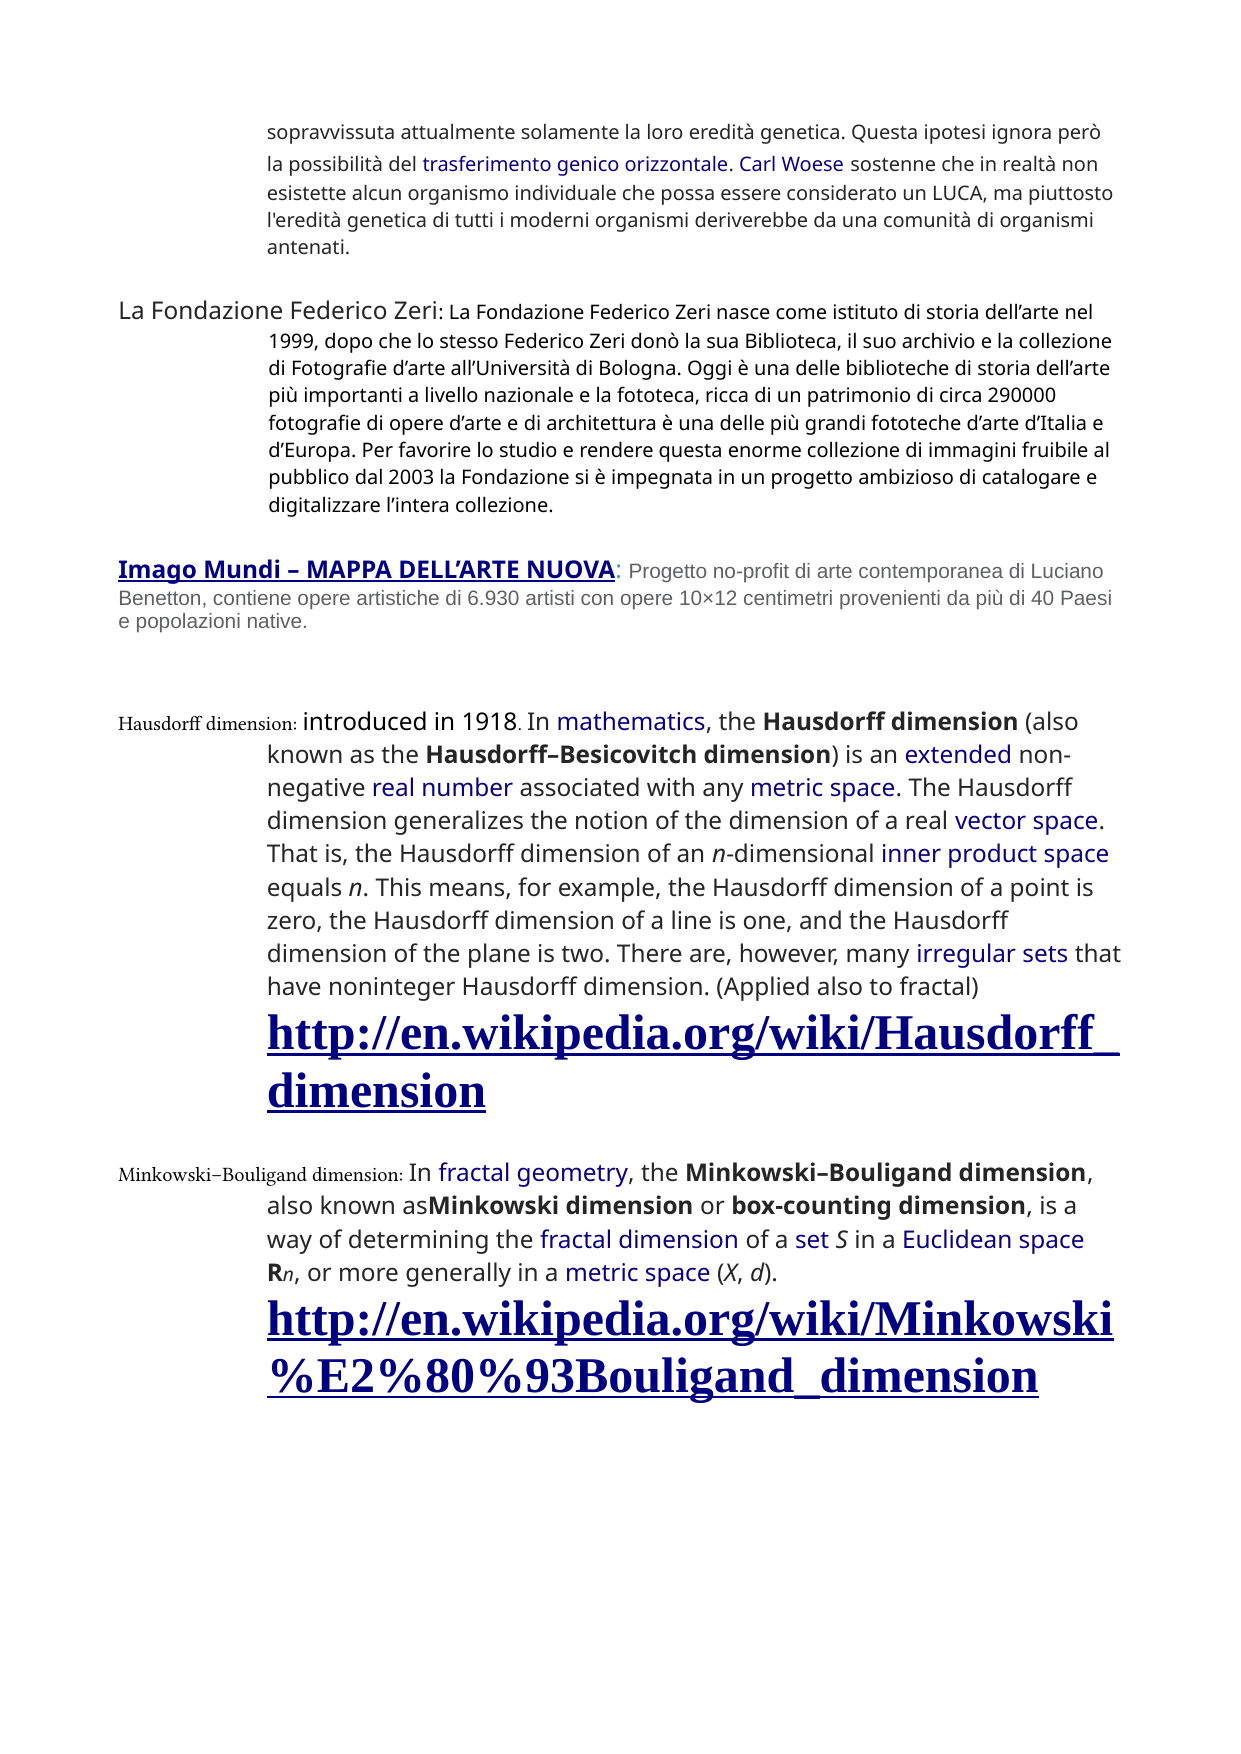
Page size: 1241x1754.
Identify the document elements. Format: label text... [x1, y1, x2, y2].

text La Fondazione Federico Zeri: La Fondazione Federico Zeri nasce come istituto di storia dell’arte nel 1999, dopo che lo stesso Federico Zeri donò la sua Biblioteca, il suo archivio e la collezione di Fotografie d’arte all’Università di Bologna. Oggi è una delle biblioteche di storia dell’arte più importanti a livello nazionale e la fototeca, ricca di un patrimonio di circa 290000 fotografie di opere d’arte e di architettura è una delle più grandi fototeche d’arte d’Italia e d’Europa. Per favorire lo studio e rendere questa enorme collezione di immagini fruibile al pubblico dal 2003 la Fondazione si è impegnata in un progetto ambizioso di catalogare e digitalizzare l’intera collezione. [118, 294, 1122, 518]
subtitle Minkowski–Bouligand dimension: In fractal geometry, the Minkowski–Bouligand dimension, also known asMinkowski dimension or box-counting dimension, is a way of determining the fractal dimension of a set S in a Euclidean space Rn, or more generally in a metric space (X, d). http://en.wikipedia.org/wiki/Minkowski%E2%80%93Bouligand_dimension [118, 1156, 1122, 1403]
text Imago Mundi – MAPPA DELL’ARTE NUOVA: Progetto no-profit di arte contemporanea di Luciano Benetton, contiene opere artistiche di 6.930 artisti con opere 10×12 centimetri provenienti da più di 40 Paesi e popolazioni native. [118, 551, 1122, 633]
text sopravvissuta attualmente solamente la loro eredità genetica. Questa ipotesi ignora però la possibilità del trasferimento genico orizzontale. Carl Woese sostenne che in realtà non esistette alcun organismo individuale che possa essere considerato un LUCA, ma piuttosto l'eredità genetica di tutti i moderni organismi deriverebbe da una comunità di organismi antenati. [118, 118, 1122, 261]
subtitle Hausdorff dimension: introduced in 1918. In mathematics, the Hausdorff dimension (also known as the Hausdorff–Besicovitch dimension) is an extended non-negative real number associated with any metric space. The Hausdorff dimension generalizes the notion of the dimension of a real vector space. That is, the Hausdorff dimension of an n-dimensional inner product space equals n. This means, for example, the Hausdorff dimension of a point is zero, the Hausdorff dimension of a line is one, and the Hausdorff dimension of the plane is two. There are, however, many irregular sets that have noninteger Hausdorff dimension. (Applied also to fractal) http://en.wikipedia.org/wiki/Hausdorff_dimension [118, 704, 1122, 1118]
